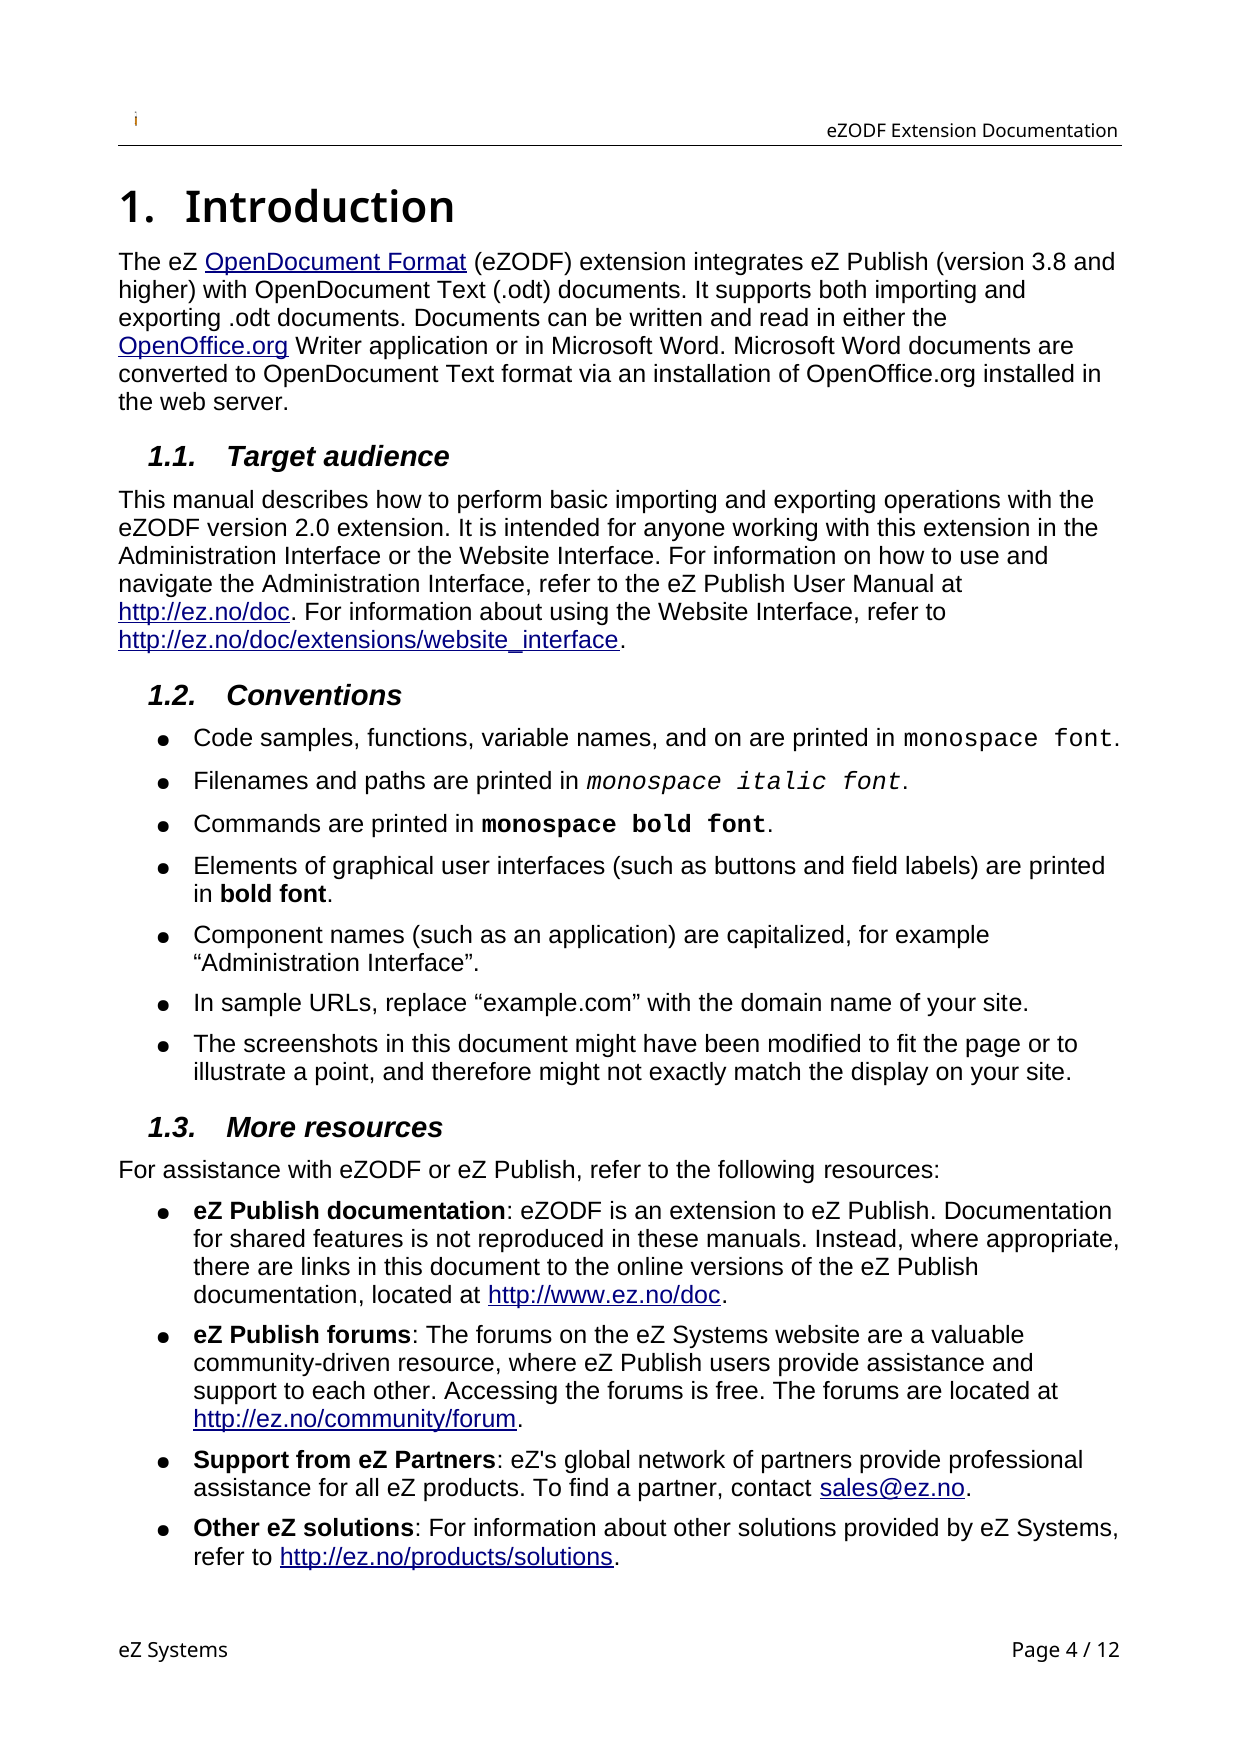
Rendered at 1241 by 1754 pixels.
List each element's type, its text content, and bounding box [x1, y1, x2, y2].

list Support from eZ Partners: eZ's global network of partners provide professional assistance for all eZ products. To find a partner, contact sales@ez.no. [156, 1446, 1122, 1502]
list In sample URLs, replace “example.com” with the domain name of your site. [156, 989, 1122, 1017]
subtitle More resources [148, 1111, 1122, 1143]
list Filenames and paths are printed in monospace italic font. [156, 767, 1122, 797]
list Other eZ solutions: For information about other solutions provided by eZ Systems, refer to http://ez.no/products/solutions. [156, 1514, 1122, 1570]
list Component names (such as an application) are capitalized, for example “Administration Interface”. [156, 921, 1122, 977]
subtitle Target audience [148, 440, 1122, 473]
list Elements of graphical user interfaces (such as buttons and field labels) are printed in bold font. [156, 852, 1122, 908]
list Code samples, functions, variable names, and on are printed in monospace font. [156, 724, 1122, 754]
text For assistance with eZODF or eZ Publish, refer to the following resources: [118, 1156, 1122, 1184]
list eZ Publish documentation: eZODF is an extension to eZ Publish. Documentation for shared features is not reproduced in these manuals. Instead, where appropriate, there are links in this document to the online versions of the eZ Publish documentation, located at http://www.ez.no/doc. [156, 1196, 1122, 1308]
list The screenshots in this document might have been modified to fit the page or to illustrate a point, and therefore might not exactly match the display on your site. [156, 1030, 1122, 1086]
subtitle Introduction [118, 175, 1122, 235]
list eZ Publish forums: The forums on the eZ Systems website are a valuable community-driven resource, where eZ Publish users provide assistance and support to each other. Accessing the forums is free. The forums are located at http://ez.no/community/forum. [156, 1321, 1122, 1433]
subtitle Conventions [148, 679, 1122, 711]
list Commands are printed in monospace bold font. [156, 809, 1122, 839]
text This manual describes how to perform basic importing and exporting operations with the eZODF version 2.0 extension. It is intended for anyone working with this extension in the Administration Interface or the Website Interface. For information on how to use and navigate the Administration Interface, refer to the eZ Publish User Manual at http://ez.no/doc. For information about using the Website Interface, refer to http://ez.no/doc/extensions/website_interface. [118, 486, 1122, 654]
